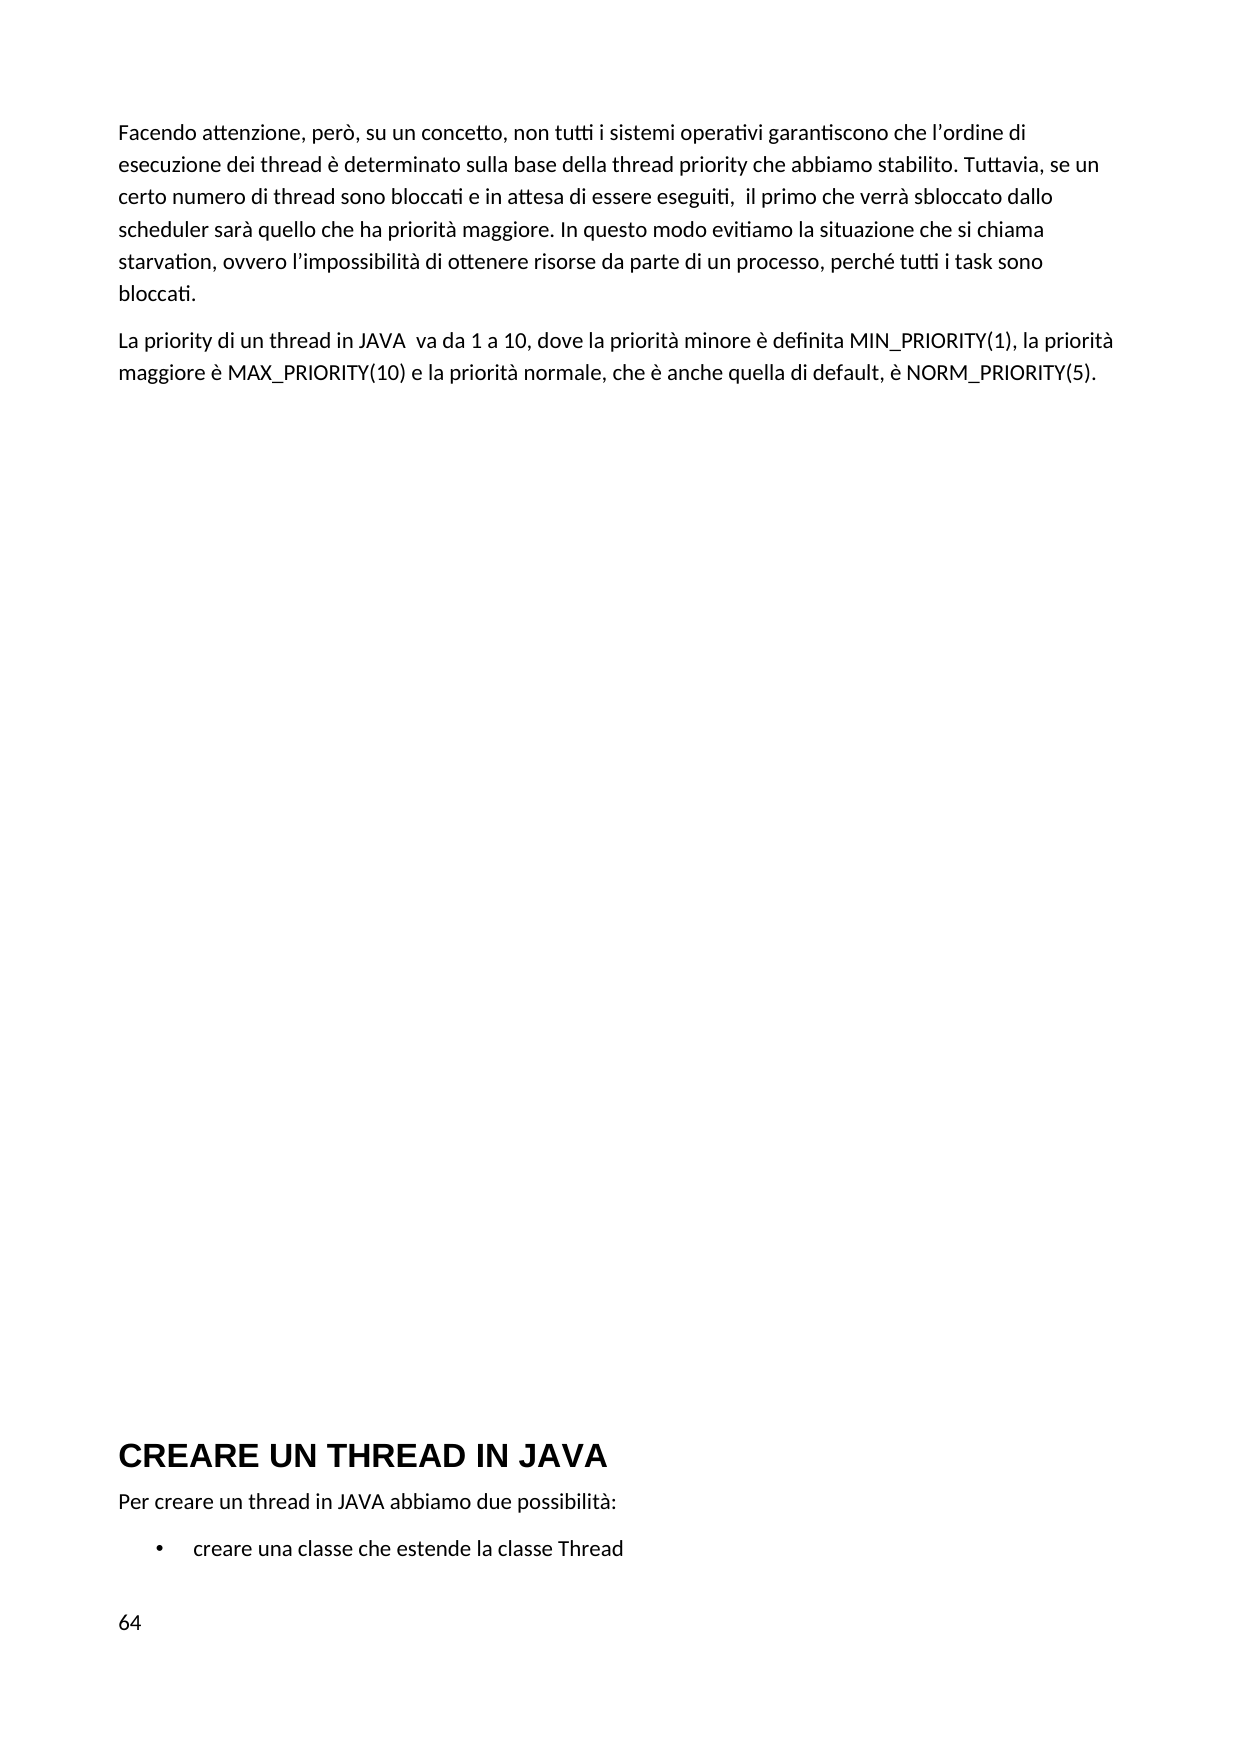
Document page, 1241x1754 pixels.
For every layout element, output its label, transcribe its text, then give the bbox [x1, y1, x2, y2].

list creare una classe che estende la classe Thread [156, 1534, 1122, 1562]
text Per creare un thread in JAVA abbiamo due possibilità: [118, 1487, 1122, 1515]
text Facendo attenzione, però, su un concetto, non tutti i sistemi operativi garantiscono che l’ordine di esecuzione dei thread è determinato sulla base della thread priority che abbiamo stabilito. Tuttavia, se un certo numero di thread sono bloccati e in attesa di essere eseguiti, il primo che verrà sbloccato dallo scheduler sarà quello che ha priorità maggiore. In questo modo evitiamo la situazione che si chiama starvation, ovvero l’impossibilità di ottenere risorse da parte di un processo, perché tutti i task sono bloccati. [118, 118, 1122, 307]
text La priority di un thread in JAVA va da 1 a 10, dove la priorità minore è definita MIN_PRIORITY(1), la priorità maggiore è MAX_PRIORITY(10) e la priorità normale, che è anche quella di default, è NORM_PRIORITY(5). [118, 326, 1122, 386]
subtitle CREARE UN THREAD IN JAVA [118, 1436, 1122, 1474]
